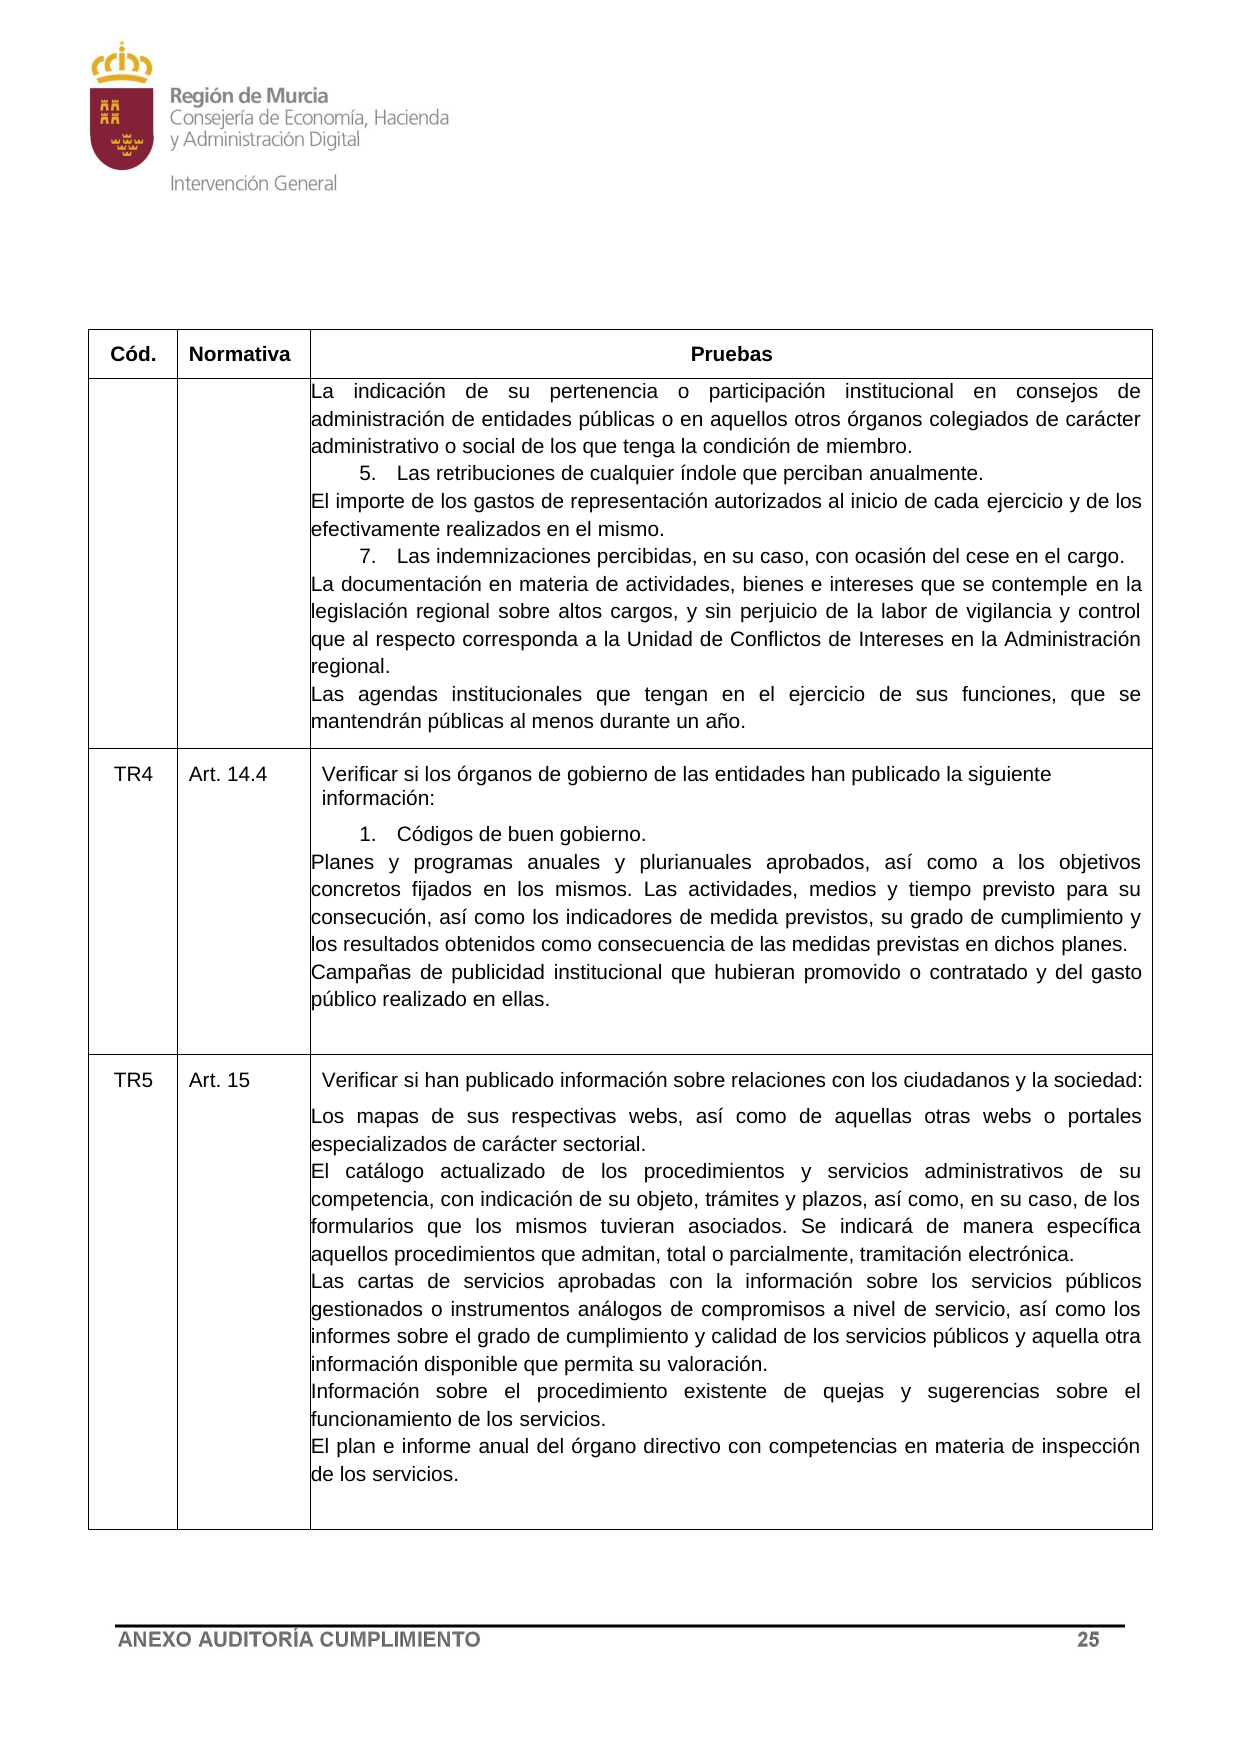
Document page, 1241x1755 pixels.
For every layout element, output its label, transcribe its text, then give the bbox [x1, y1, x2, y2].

table_header Pruebas [311, 330, 1152, 378]
table_cell Art. 14.4 [178, 749, 310, 1054]
table_cell Art. 15 [178, 1055, 310, 1529]
table_cell [178, 379, 310, 748]
table_cell Verificar si los órganos de gobierno de las entidades han publicado la siguiente información: Códigos de buen gobierno. Planes y programas anuales y plurianuales aprobados, así como a los objetivos concretos fijados en los mismos. Las actividades, medios y tiempo previsto para su consecución, así como los indicadores de medida previstos, su grado de cumplimiento y los resultados obtenidos como consecuencia de las medidas previstas en dichos planes. Campañas de publicidad institucional que hubieran promovido o contratado y del gasto público realizado en ellas. [311, 749, 1152, 1054]
table_cell Verificar si han publicado información sobre relaciones con los ciudadanos y la sociedad: Los mapas de sus respectivas webs, así como de aquellas otras webs o portales especializados de carácter sectorial. El catálogo actualizado de los procedimientos y servicios administrativos de su competencia, con indicación de su objeto, trámites y plazos, así como, en su caso, de los formularios que los mismos tuvieran asociados. Se indicará de manera específica aquellos procedimientos que admitan, total o parcialmente, tramitación electrónica. Las cartas de servicios aprobadas con la información sobre los servicios públicos gestionados o instrumentos análogos de compromisos a nivel de servicio, así como los informes sobre el grado de cumplimiento y calidad de los servicios públicos y aquella otra información disponible que permita su valoración. Información sobre el procedimiento existente de quejas y sugerencias sobre el funcionamiento de los servicios. El plan e informe anual del órgano directivo con competencias en materia de inspección de los servicios. [311, 1055, 1152, 1529]
table_cell La indicación de su pertenencia o participación institucional en consejos de administración de entidades públicas o en aquellos otros órganos colegiados de carácter administrativo o social de los que tenga la condición de miembro. Las retribuciones de cualquier índole que perciban anualmente. El importe de los gastos de representación autorizados al inicio de cada ejercicio y de los efectivamente realizados en el mismo. Las indemnizaciones percibidas, en su caso, con ocasión del cese en el cargo. La documentación en materia de actividades, bienes e intereses que se contemple en la legislación regional sobre altos cargos, y sin perjuicio de la labor de vigilancia y control que al respecto corresponda a la Unidad de Conflictos de Intereses en la Administración regional. Las agendas institucionales que tengan en el ejercicio de sus funciones, que se mantendrán públicas al menos durante un año. [311, 379, 1152, 748]
table_cell TR5 [89, 1055, 177, 1529]
table_header Cód. [89, 330, 177, 378]
table_cell TR4 [89, 749, 177, 1054]
table_header Normativa [178, 330, 310, 378]
table_cell [89, 379, 177, 748]
